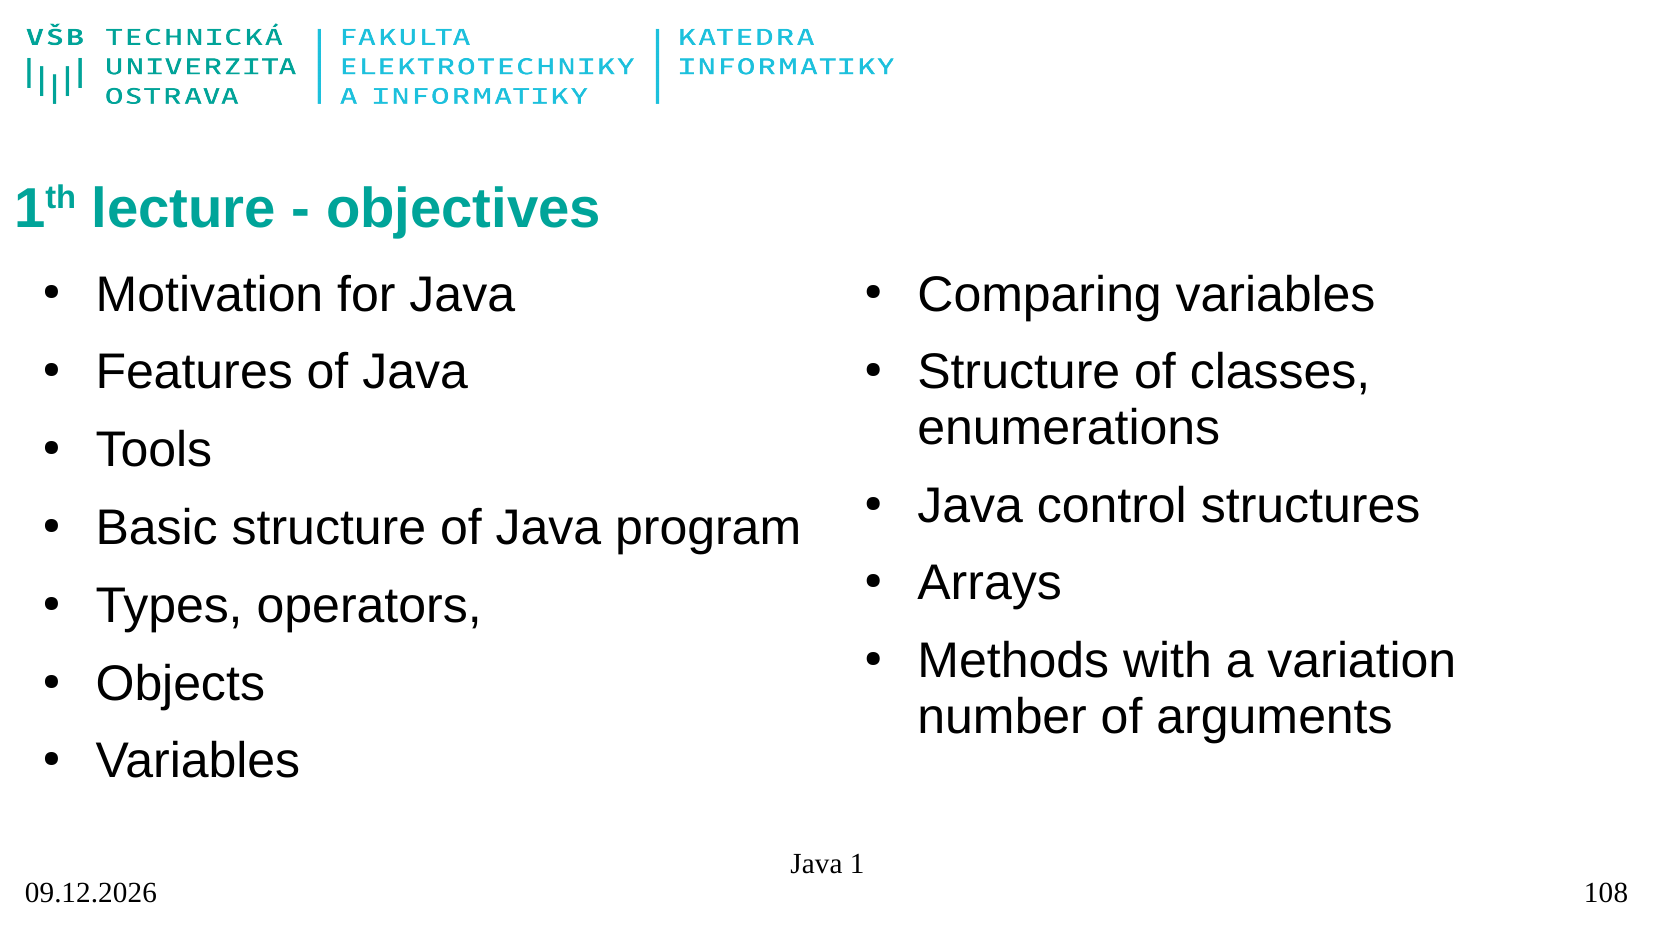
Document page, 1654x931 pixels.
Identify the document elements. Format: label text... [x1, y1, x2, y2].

picture [26, 23, 894, 104]
list Comparing variables Structure of classes, enumerations Java control structures Arrays Methods with a variation number of arguments [846, 265, 1630, 860]
title 1th lecture - objectives [14, 124, 1619, 240]
list Motivation for Java Features of Java Tools Basic structure of Java program Types, operators, Objects Variables [24, 265, 808, 860]
